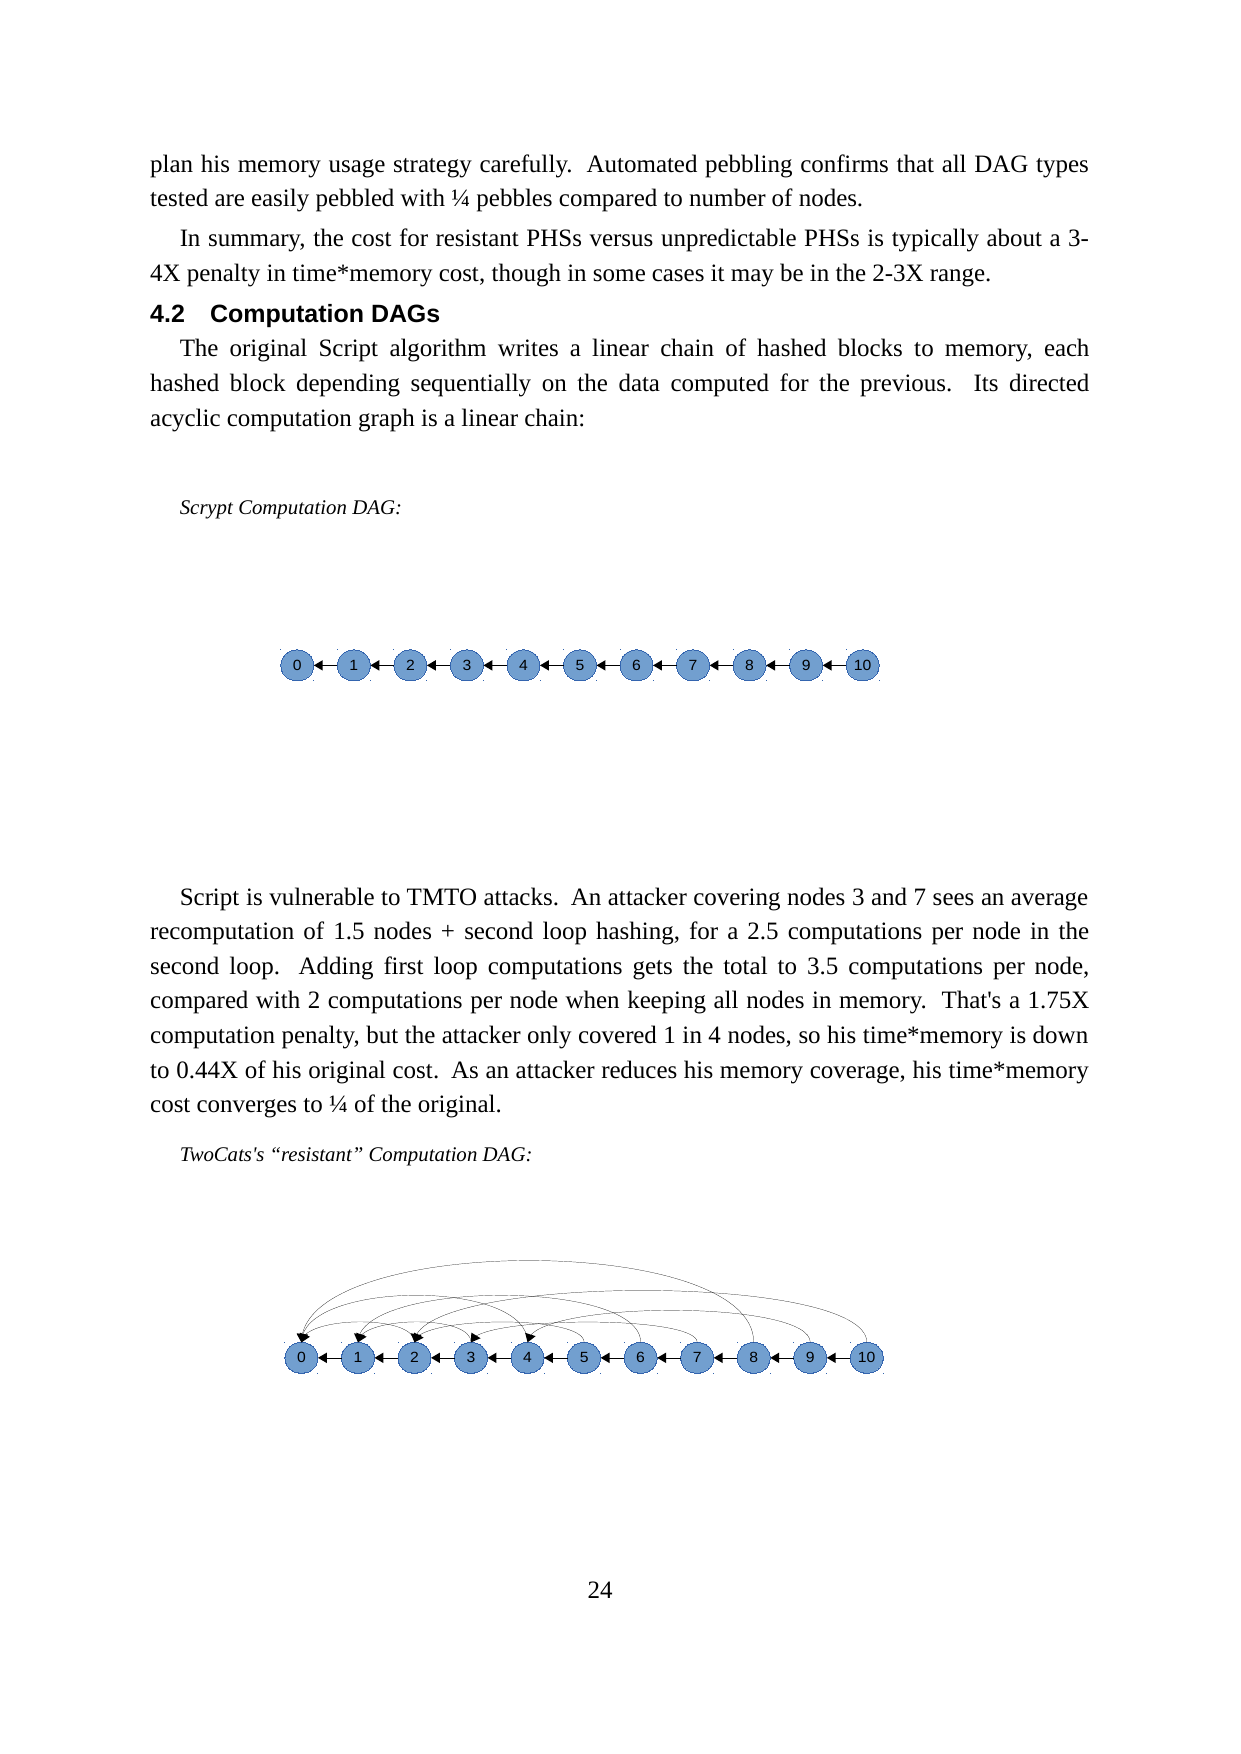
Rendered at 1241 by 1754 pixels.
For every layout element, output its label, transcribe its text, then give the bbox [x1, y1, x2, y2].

subtitle Computation DAGs [150, 299, 1091, 328]
text The original Script algorithm writes a linear chain of hashed blocks to memory, each hashed block depending sequentially on the data computed for the previous. Its directed acyclic computation graph is a linear chain: [150, 334, 1091, 431]
text Scrypt Computation DAG: [179, 496, 1007, 518]
text Script is vulnerable to TMTO attacks. An attacker covering nodes 3 and 7 sees an average recomputation of 1.5 nodes + second loop hashing, for a 2.5 computations per node in the second loop. Adding first loop computations gets the total to 3.5 computations per node, compared with 2 computations per node when keeping all nodes in memory. That's a 1.75X computation penalty, but the attacker only covered 1 in 4 nodes, so his time*memory is down to 0.44X of his original cost. As an attacker reduces his memory coverage, his time*memory cost converges to ¼ of the original. [150, 883, 1091, 1118]
text In summary, the cost for resistant PHSs versus unpredictable PHSs is typically about a 3-4X penalty in time*memory cost, though in some cases it may be in the 2-3X range. [150, 224, 1091, 287]
text plan his memory usage strategy carefully. Automated pebbling confirms that all DAG types tested are easily pebbled with ¼ pebbles compared to number of nodes. [150, 150, 1091, 212]
text TwoCats's “resistant” Computation DAG: [179, 1142, 1007, 1166]
